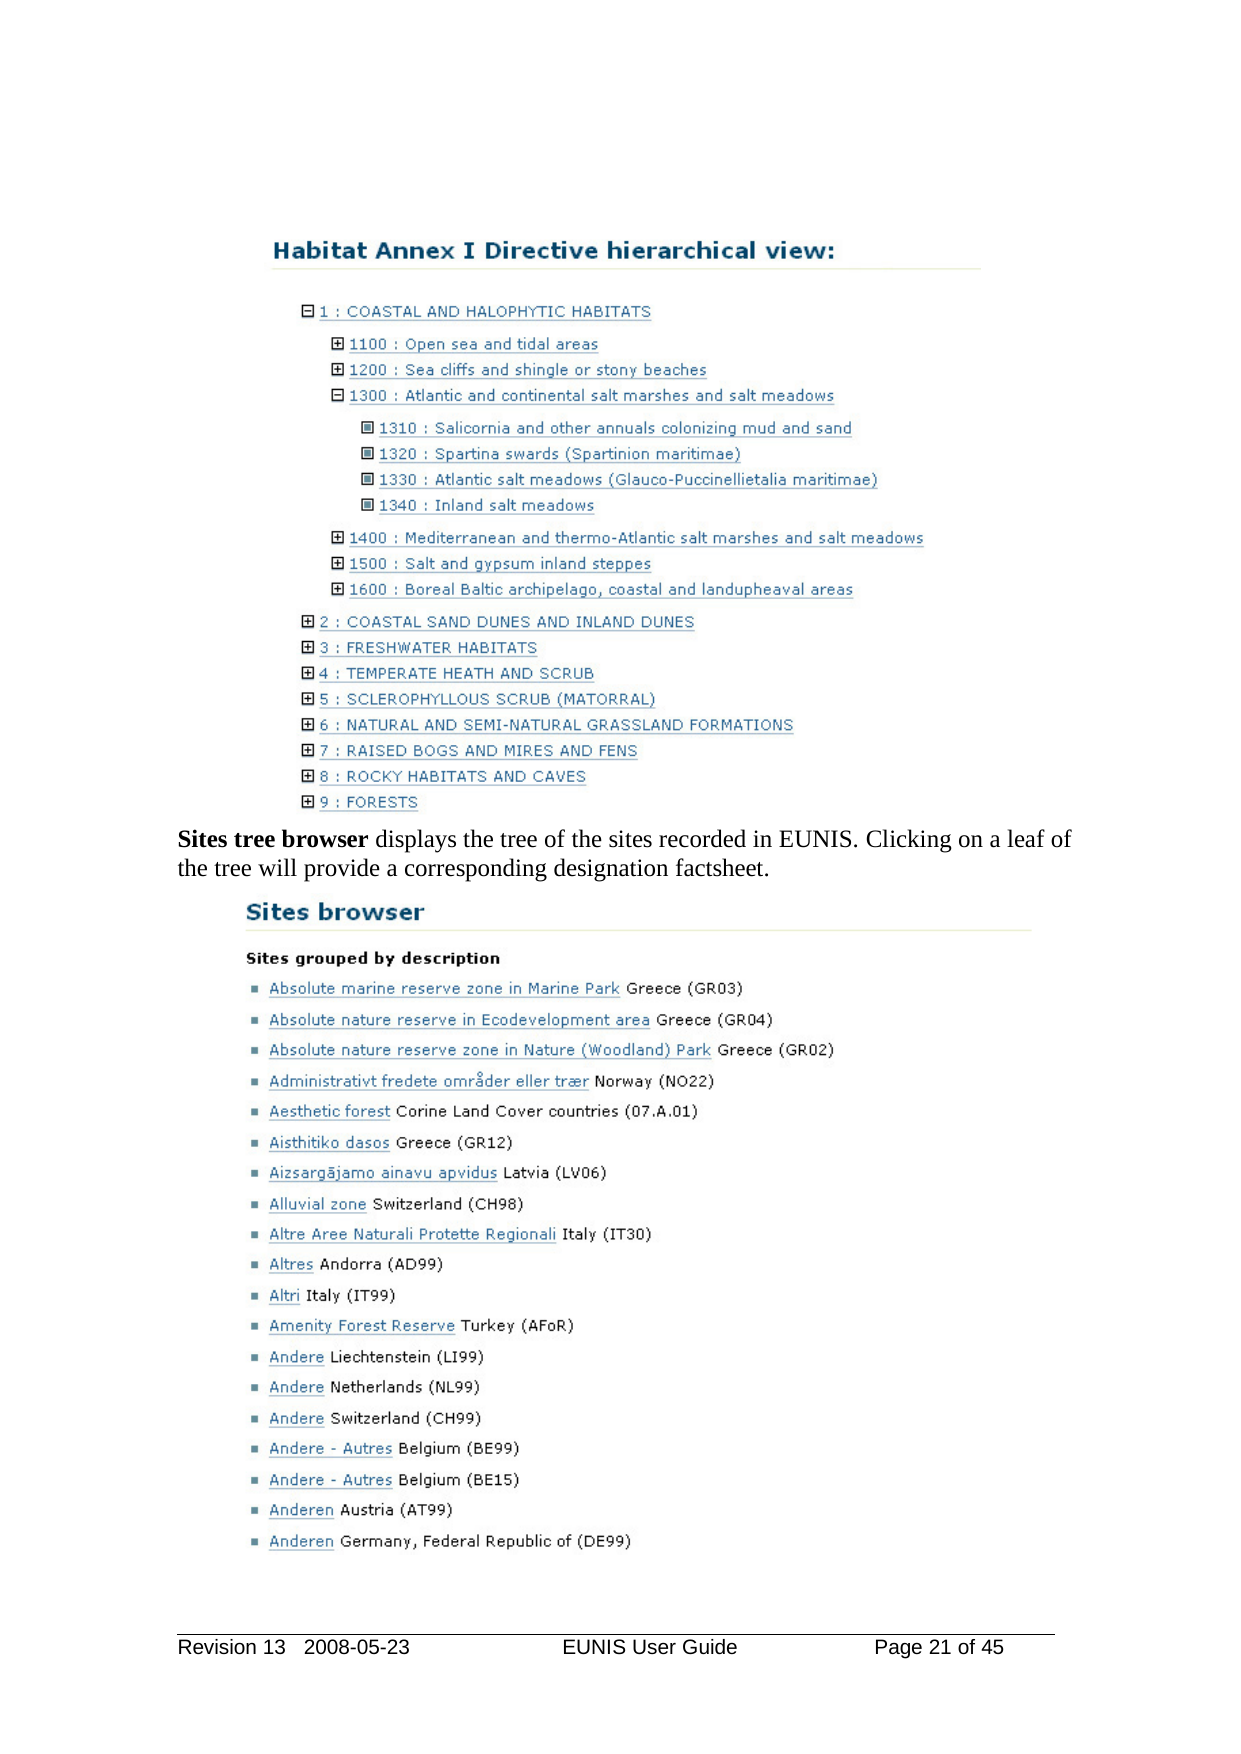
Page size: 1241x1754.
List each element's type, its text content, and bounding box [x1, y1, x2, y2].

picture [264, 229, 981, 824]
picture [235, 893, 1032, 1555]
text Sites tree browser displays the tree of the sites recorded in EUNIS. Clicking on a leaf of the tree will provide a corresponding designation factsheet. [177, 210, 1092, 882]
